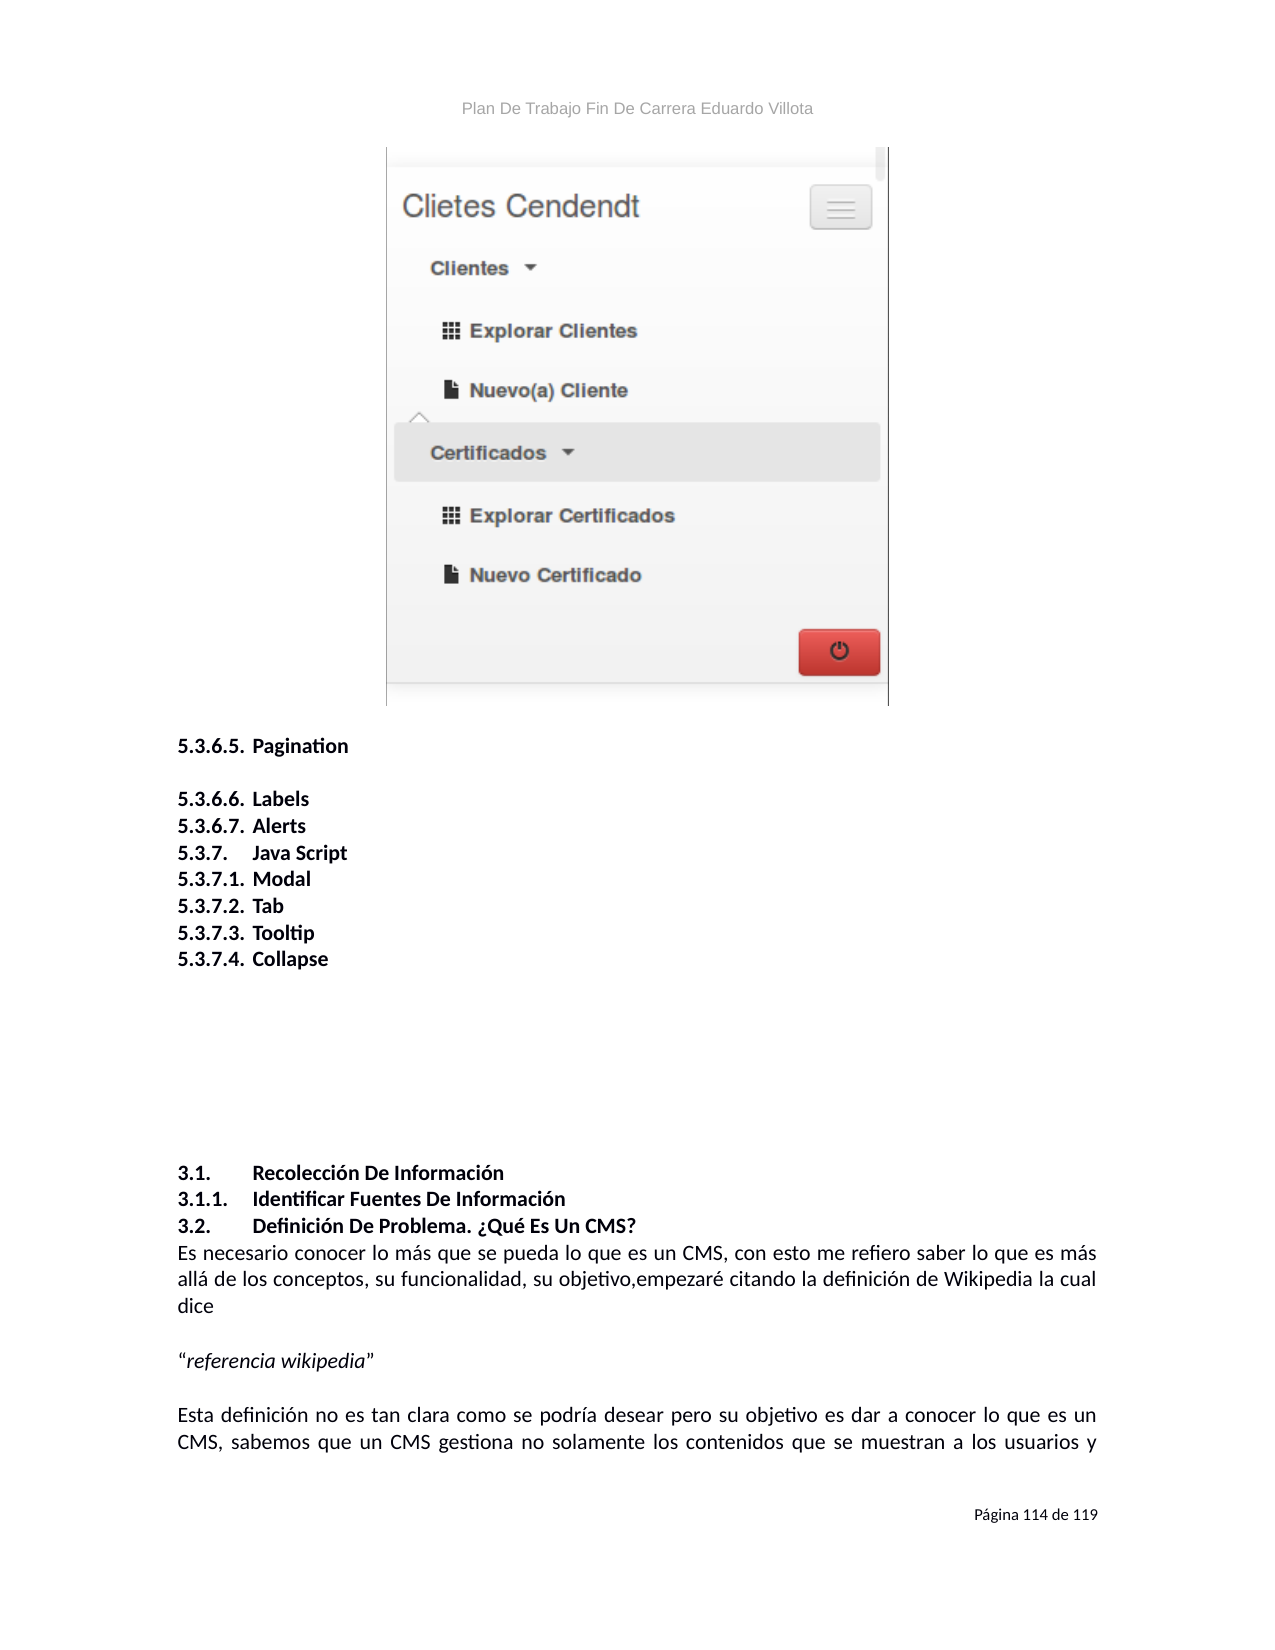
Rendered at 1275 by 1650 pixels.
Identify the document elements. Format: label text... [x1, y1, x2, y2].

text 5.3.7.3. Tooltip [177, 919, 1098, 945]
text 3.1.1. Identificar Fuentes De Información [177, 1185, 1098, 1212]
text 5.3.7.1. Modal [177, 865, 1098, 892]
text 5.3.7.4. Collapse [177, 945, 1098, 972]
text 3.2. Definición De Problema. ¿Qué Es Un CMS? [177, 1212, 1098, 1239]
text 5.3.7. Java Script [177, 839, 1098, 865]
text 5.3.6.5. Pagination [177, 732, 1098, 759]
text “referencia wikipedia” [177, 1347, 1098, 1373]
text 3.1. Recolección De Información [177, 1159, 1098, 1185]
text Esta definición no es tan clara como se podría desear pero su objetivo es dar a conocer lo que es un CMS, sabemos que un CMS gestiona no solamente los contenidos que se muestran a los usuarios y [177, 1401, 1098, 1455]
text 5.3.7.2. Tab [177, 892, 1098, 919]
text 5.3.6.7. Alerts [177, 812, 1098, 839]
text 5.3.6.6. Labels [177, 785, 1098, 812]
text Es necesario conocer lo más que se pueda lo que es un CMS, con esto me refiero saber lo que es más allá de los conceptos, su funcionalidad, su objetivo,empezaré citando la definición de Wikipedia la cual dice [177, 1239, 1098, 1319]
picture [386, 147, 889, 706]
